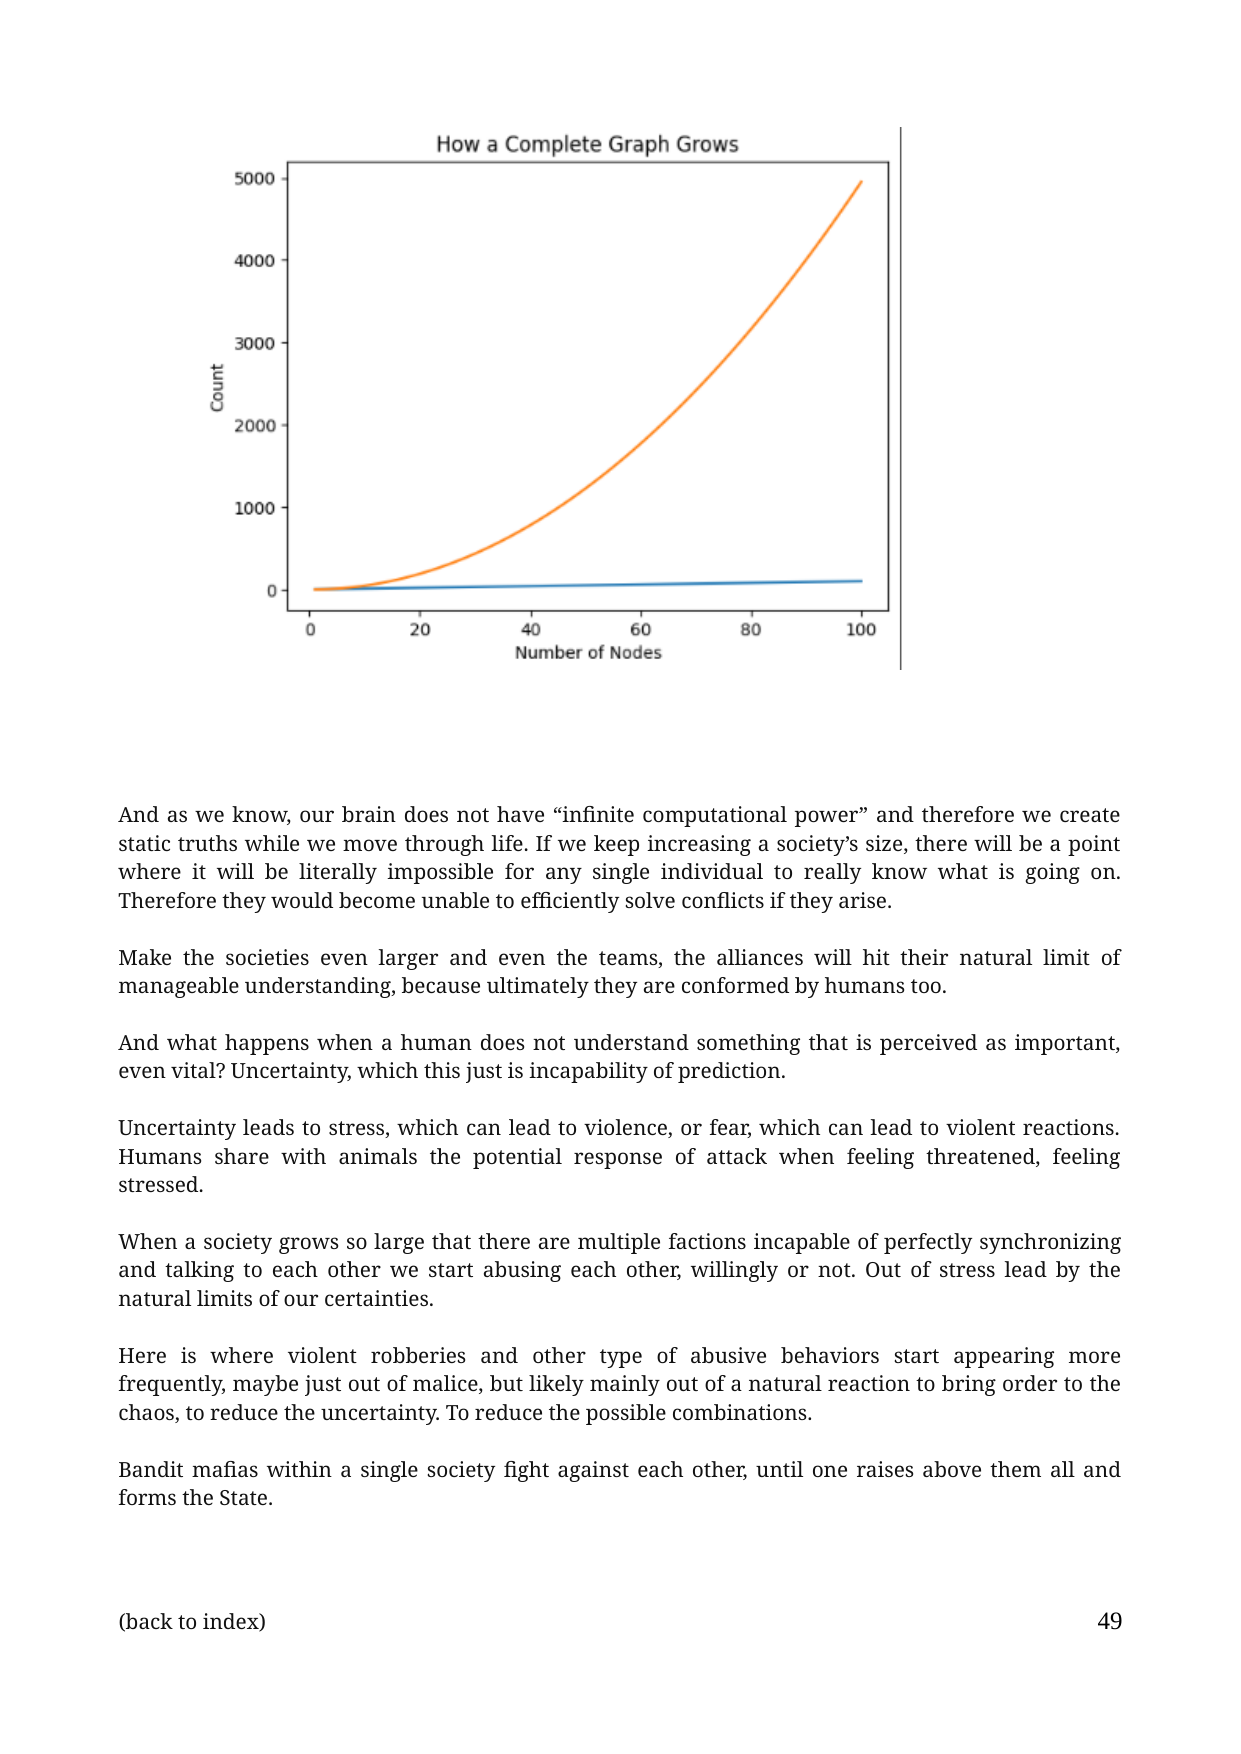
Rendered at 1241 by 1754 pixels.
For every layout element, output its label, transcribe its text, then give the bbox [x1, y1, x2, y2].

text And what happens when a human does not understand something that is perceived as important, even vital? Uncertainty, which this just is incapability of prediction. [118, 1028, 1122, 1085]
text Make the societies even larger and even the teams, the alliances will hit their natural limit of manageable understanding, because ultimately they are conformed by humans too. [118, 943, 1122, 1000]
picture [201, 127, 902, 670]
text When a society grows so large that there are multiple factions incapable of perfectly synchronizing and talking to each other we start abusing each other, willingly or not. Out of stress lead by the natural limits of our certainties. [118, 1227, 1122, 1312]
text Bandit mafias within a single society fight against each other, until one raises above them all and forms the State. [118, 1455, 1122, 1512]
text And as we know, our brain does not have “infinite computational power” and therefore we create static truths while we move through life. If we keep increasing a society’s size, there will be a point where it will be literally impossible for any single individual to really know what is going on. Therefore they would become unable to efficiently solve conflicts if they arise. [118, 801, 1122, 914]
text Here is where violent robberies and other type of abusive behaviors start appearing more frequently, maybe just out of malice, but likely mainly out of a natural reaction to bring order to the chaos, to reduce the uncertainty. To reduce the possible combinations. [118, 1341, 1122, 1426]
text Uncertainty leads to stress, which can lead to violence, or fear, which can lead to violent reactions. Humans share with animals the potential response of attack when feeling threatened, feeling stressed. [118, 1113, 1122, 1199]
